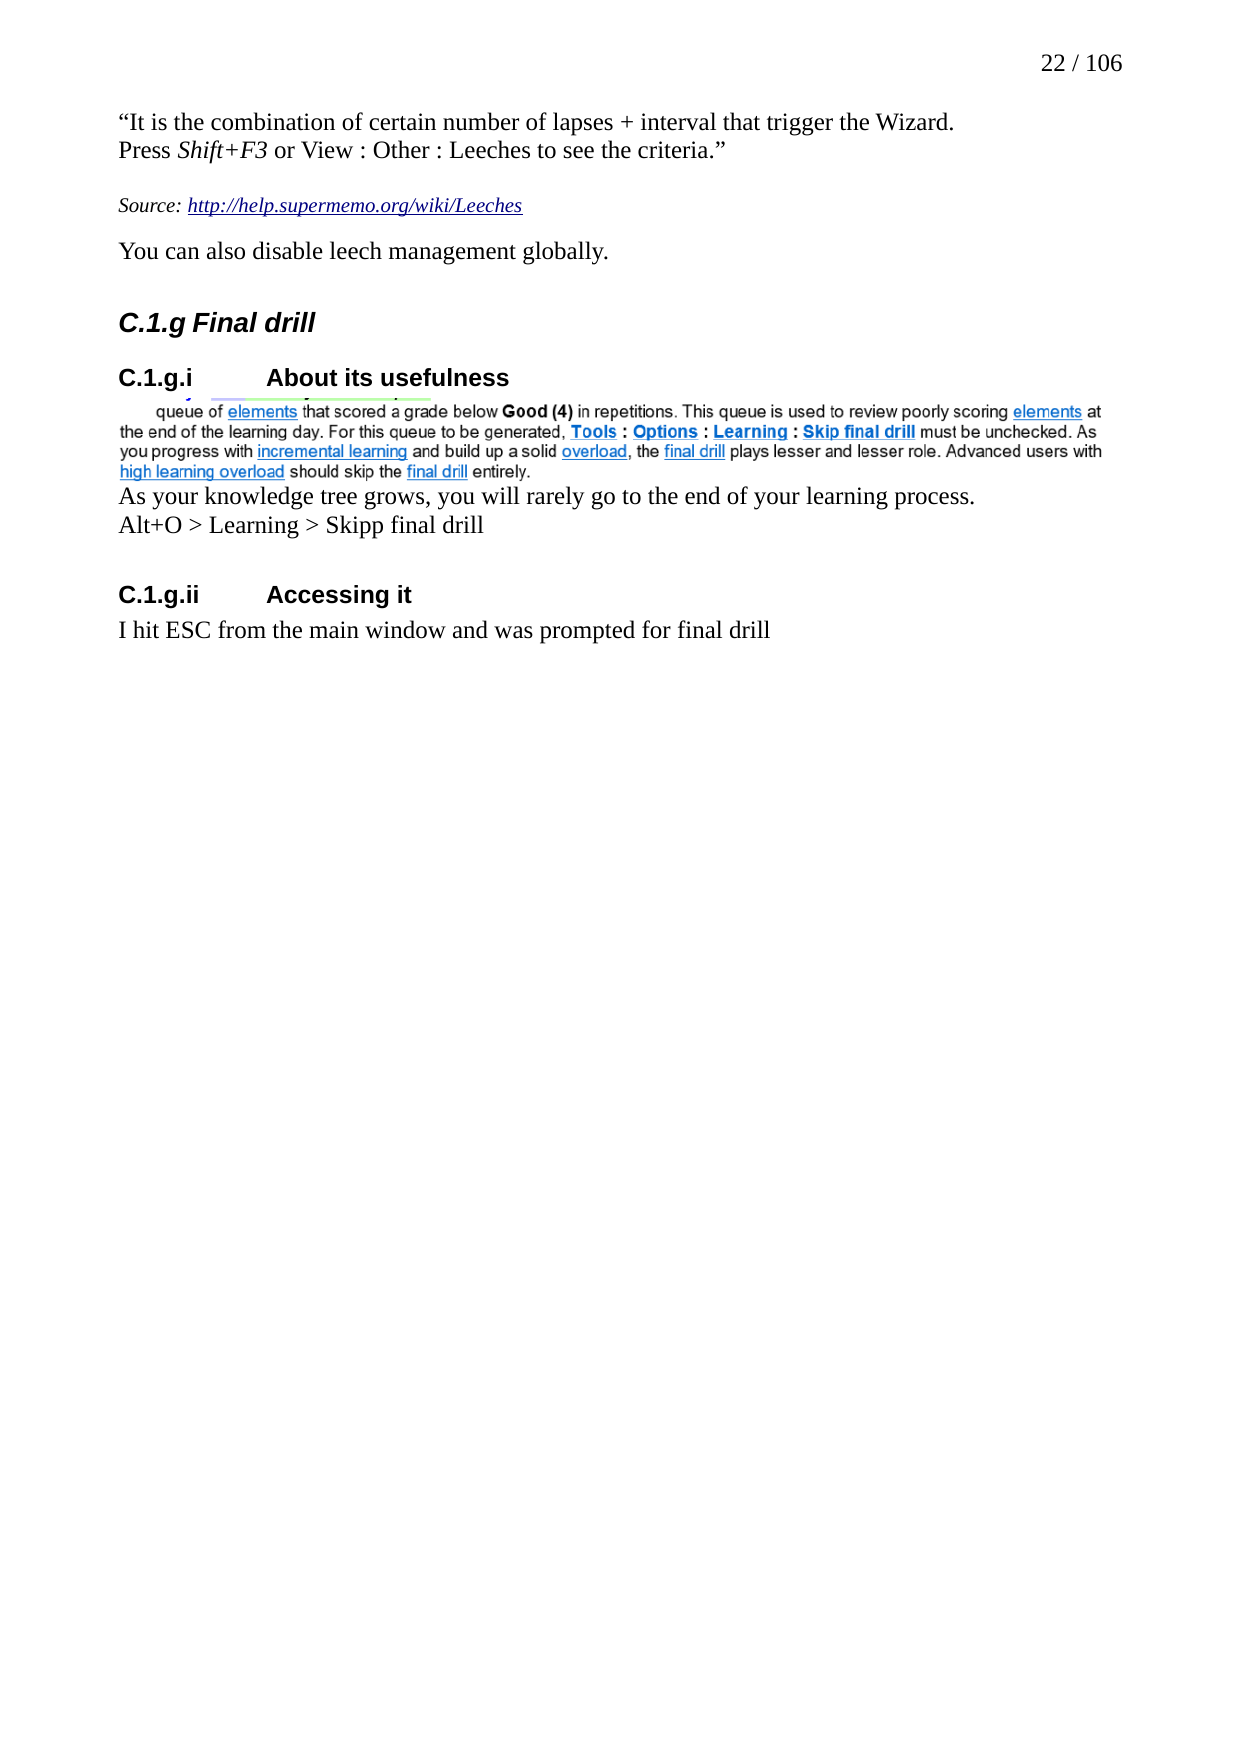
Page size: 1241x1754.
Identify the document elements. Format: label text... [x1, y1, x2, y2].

picture [118, 398, 1111, 482]
subtitle Accessing it [118, 580, 1122, 609]
text Alt+O > Learning > Skipp final drill [118, 510, 1122, 539]
text Source: http://help.supermemo.org/wiki/Leeches [118, 193, 1122, 217]
text Press Shift+F3 or View : Other : Leeches to see the criteria.” [118, 136, 1122, 164]
text I hit ESC from the main window and was prompted for final drill [118, 615, 1122, 644]
text You can also disable leech management globally. [118, 236, 1122, 265]
text As your knowledge tree grows, you will rarely go to the end of your learning process. [118, 481, 1122, 510]
text “It is the combination of certain number of lapses + interval that trigger the Wizard. [118, 107, 1122, 136]
subtitle Final drill [118, 306, 1122, 338]
subtitle About its usefulness [118, 363, 1122, 392]
